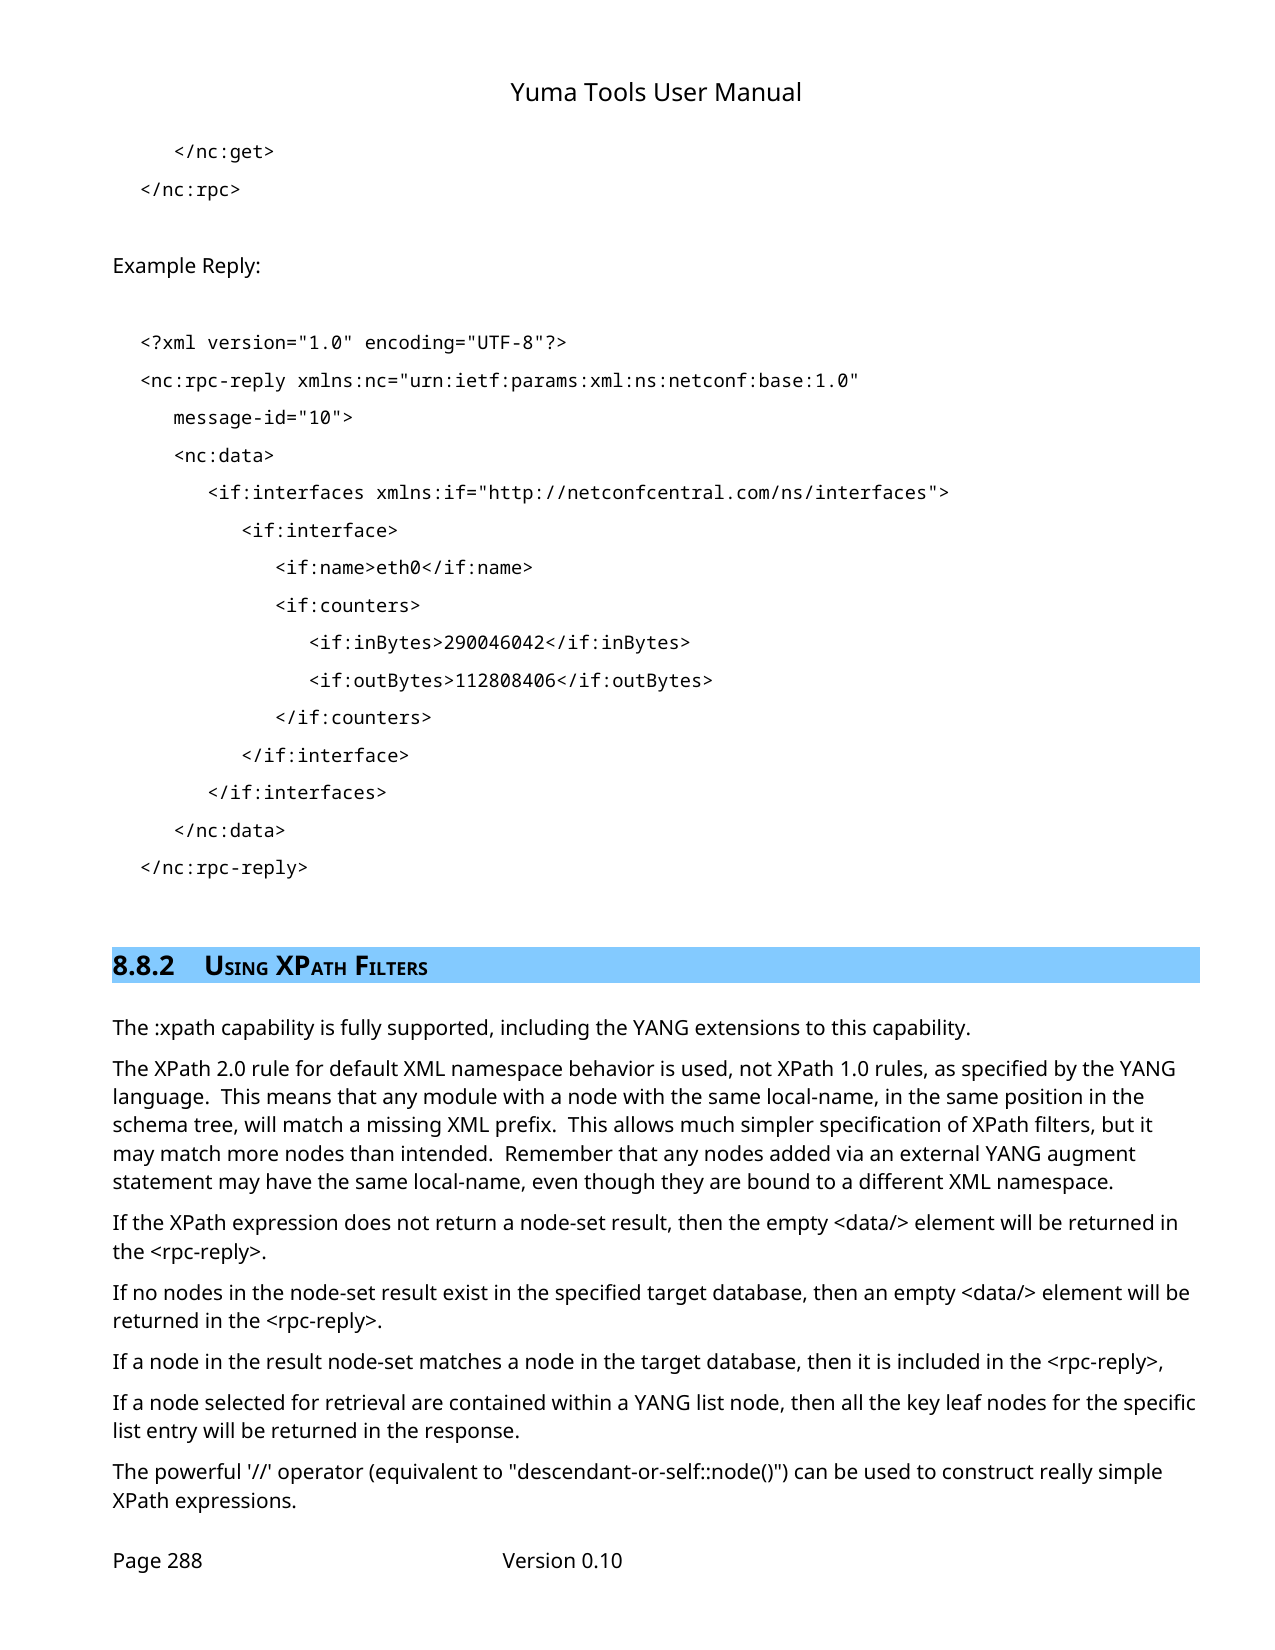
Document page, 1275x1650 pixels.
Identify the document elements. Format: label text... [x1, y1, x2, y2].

text </if:interfaces> [139, 779, 1200, 805]
text Example Reply: [112, 251, 1200, 279]
text The XPath 2.0 rule for default XML namespace behavior is used, not XPath 1.0 rules, as specified by the YANG language. This means that any module with a node with the same local-name, in the same position in the schema tree, will match a missing XML prefix. This allows much simpler specification of XPath filters, but it may match more nodes than intended. Remember that any nodes added via an external YANG augment statement may have the same local-name, even though they are bound to a different XML namespace. [112, 1054, 1200, 1196]
text <nc:data> [139, 442, 1200, 467]
text </nc:rpc-reply> [139, 854, 1200, 880]
text <if:interfaces xmlns:if="http://netconfcentral.com/ns/interfaces"> [139, 479, 1200, 505]
text <nc:rpc-reply xmlns:nc="urn:ietf:params:xml:ns:netconf:base:1.0" [139, 367, 1200, 392]
text If no nodes in the node-set result exist in the specified target database, then an empty <data/> element will be returned in the <rpc-reply>. [112, 1278, 1200, 1334]
text <?xml version="1.0" encoding="UTF-8"?> [139, 329, 1200, 355]
text </if:counters> [139, 704, 1200, 730]
text <if:inBytes>290046042</if:inBytes> [139, 629, 1200, 655]
text If the XPath expression does not return a node-set result, then the empty <data/> element will be returned in the <rpc-reply>. [112, 1208, 1200, 1265]
text </nc:rpc> [139, 176, 1200, 202]
text If a node selected for retrieval are contained within a YANG list node, then all the key leaf nodes for the specific list entry will be returned in the response. [112, 1388, 1200, 1445]
text </if:interface> [139, 742, 1200, 767]
text <if:counters> [139, 592, 1200, 617]
text </nc:get> [139, 138, 1200, 164]
text The powerful '//' operator (equivalent to "descendant-or-self::node()") can be used to construct really simple XPath expressions. [112, 1457, 1200, 1514]
text If a node in the result node-set matches a node in the target database, then it is included in the <rpc-reply>, [112, 1347, 1200, 1376]
subtitle Using XPath Filters [112, 947, 1200, 983]
text <if:outBytes>112808406</if:outBytes> [139, 667, 1200, 692]
text <if:name>eth0</if:name> [139, 554, 1200, 580]
text message-id="10"> [139, 404, 1200, 430]
text <if:interface> [139, 517, 1200, 542]
text The :xpath capability is fully supported, including the YANG extensions to this capability. [112, 1013, 1200, 1041]
text </nc:data> [139, 817, 1200, 842]
